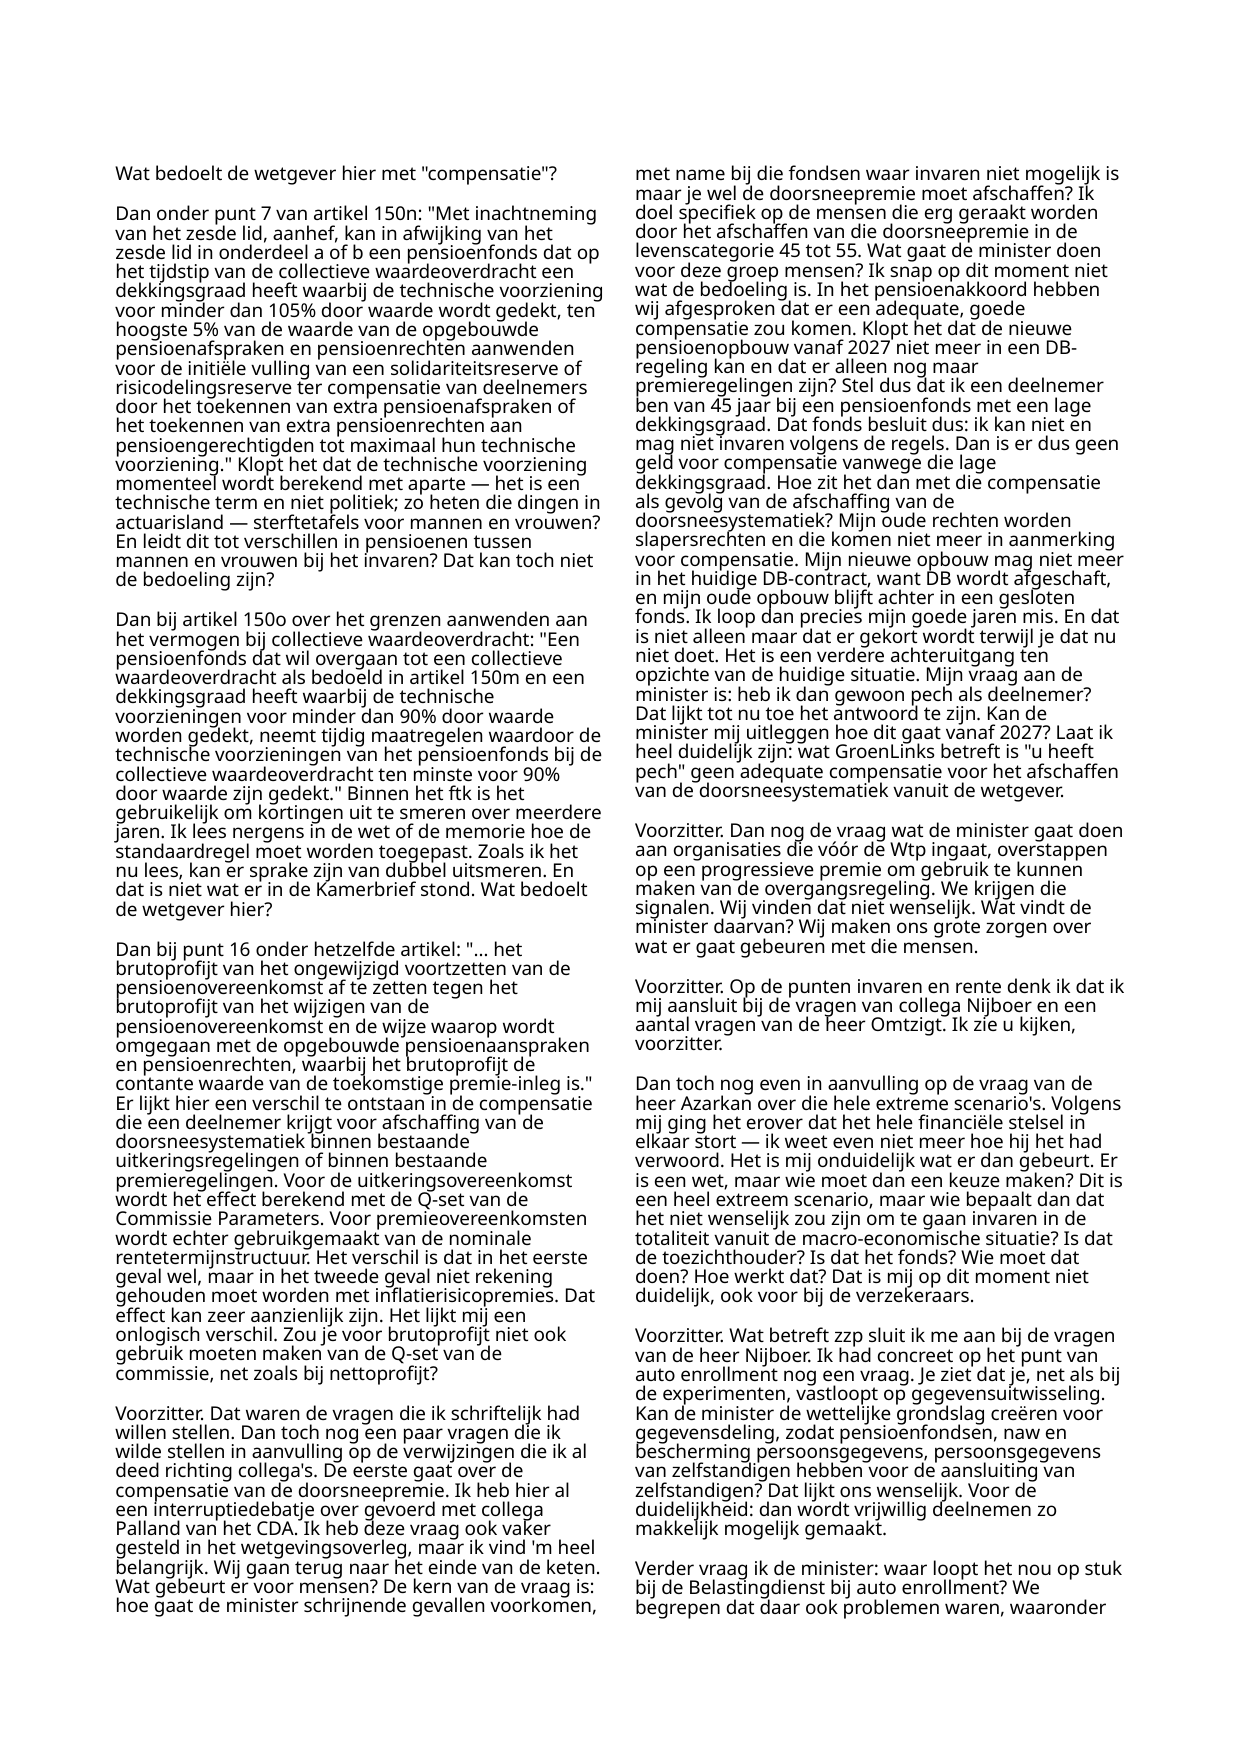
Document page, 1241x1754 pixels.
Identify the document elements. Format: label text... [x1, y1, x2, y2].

text Voorzitter. Dan nog de vraag wat de minister gaat doen aan organisaties die vóór de Wtp ingaat, overstappen op een progressieve premie om gebruik te kunnen maken van de overgangsregeling. We krijgen die signalen. Wij vinden dat niet wenselijk. Wat vindt de minister daarvan? Wij maken ons grote zorgen over wat er gaat gebeuren met die mensen. [635, 822, 1125, 957]
text Dan bij artikel 150o over het grenzen aanwenden aan het vermogen bij collectieve waardeoverdracht: "Een pensioenfonds dat wil overgaan tot een collectieve waardeoverdracht als bedoeld in artikel 150m en een dekkingsgraad heeft waarbij de technische voorzieningen voor minder dan 90% door waarde worden gedekt, neemt tijdig maatregelen waardoor de technische voorzieningen van het pensioenfonds bij de collectieve waardeoverdracht ten minste voor 90% door waarde zijn gedekt." Binnen het ftk is het gebruikelijk om kortingen uit te smeren over meerdere jaren. Ik lees nergens in de wet of de memorie hoe de standaardregel moet worden toegepast. Zoals ik het nu lees, kan er sprake zijn van dubbel uitsmeren. En dat is niet wat er in de Kamerbrief stond. Wat bedoelt de wetgever hier? [115, 611, 605, 920]
text Voorzitter. Dat waren de vragen die ik schriftelijk had willen stellen. Dan toch nog een paar vragen die ik wilde stellen in aanvulling op de verwijzingen die ik al deed richting collega's. De eerste gaat over de compensatie van de doorsneepremie. Ik heb hier al een interruptiedebatje over gevoerd met collega Palland van het CDA. Ik heb deze vraag ook vaker gesteld in het wetgevingsoverleg, maar ik vind 'm heel belangrijk. Wij gaan terug naar het einde van de keten. Wat gebeurt er voor mensen? De kern van de vraag is: hoe gaat de minister schrijnende gevallen voorkomen, [115, 1404, 605, 1616]
text Wat bedoelt de wetgever hier met "compensatie"? [115, 165, 605, 184]
text Voorzitter. Op de punten invaren en rente denk ik dat ik mij aansluit bij de vragen van collega Nijboer en een aantal vragen van de heer Omtzigt. Ik zie u kijken, voorzitter. [635, 978, 1125, 1055]
text Verder vraag ik de minister: waar loopt het nou op stuk bij de Belastingdienst bij auto enrollment? We begrepen dat daar ook problemen waren, waaronder [635, 1560, 1125, 1618]
text Dan onder punt 7 van artikel 150n: "Met inachtneming van het zesde lid, aanhef, kan in afwijking van het zesde lid in onderdeel a of b een pensioenfonds dat op het tijdstip van de collectieve waardeoverdracht een dekkingsgraad heeft waarbij de technische voorziening voor minder dan 105% door waarde wordt gedekt, ten hoogste 5% van de waarde van de opgebouwde pensioenafspraken en pensioenrechten aanwenden voor de initiële vulling van een solidariteitsreserve of risicodelingsreserve ter compensatie van deelnemers door het toekennen van extra pensioenafspraken of het toekennen van extra pensioenrechten aan pensioengerechtigden tot maximaal hun technische voorziening." Klopt het dat de technische voorziening momenteel wordt berekend met aparte — het is een technische term en niet politiek; zo heten die dingen in actuarisland — sterftetafels voor mannen en vrouwen? En leidt dit tot verschillen in pensioenen tussen mannen en vrouwen bij het invaren? Dat kan toch niet de bedoeling zijn? [115, 205, 605, 591]
text Voorzitter. Wat betreft zzp sluit ik me aan bij de vragen van de heer Nijboer. Ik had concreet op het punt van auto enrollment nog een vraag. Je ziet dat je, net als bij de experimenten, vastloopt op gegevensuitwisseling. Kan de minister de wettelijke grondslag creëren voor gegevensdeling, zodat pensioenfondsen, naw en bescherming persoonsgegevens, persoonsgegevens van zelfstandigen hebben voor de aansluiting van zelfstandigen? Dat lijkt ons wenselijk. Voor de duidelijkheid: dan wordt vrijwillig deelnemen zo makkelijk mogelijk gemaakt. [635, 1327, 1125, 1539]
text met name bij die fondsen waar invaren niet mogelijk is maar je wel de doorsneepremie moet afschaffen? Ik doel specifiek op de mensen die erg geraakt worden door het afschaffen van die doorsneepremie in de levenscategorie 45 tot 55. Wat gaat de minister doen voor deze groep mensen? Ik snap op dit moment niet wat de bedoeling is. In het pensioenakkoord hebben wij afgesproken dat er een adequate, goede compensatie zou komen. Klopt het dat de nieuwe pensioenopbouw vanaf 2027 niet meer in een DB-regeling kan en dat er alleen nog maar premieregelingen zijn? Stel dus dat ik een deelnemer ben van 45 jaar bij een pensioenfonds met een lage dekkingsgraad. Dat fonds besluit dus: ik kan niet en mag niet invaren volgens de regels. Dan is er dus geen geld voor compensatie vanwege die lage dekkingsgraad. Hoe zit het dan met die compensatie als gevolg van de afschaffing van de doorsneesystematiek? Mijn oude rechten worden slapersrechten en die komen niet meer in aanmerking voor compensatie. Mijn nieuwe opbouw mag niet meer in het huidige DB-contract, want DB wordt afgeschaft, en mijn oude opbouw blijft achter in een gesloten fonds. Ik loop dan precies mijn goede jaren mis. En dat is niet alleen maar dat er gekort wordt terwijl je dat nu niet doet. Het is een verdere achteruitgang ten opzichte van de huidige situatie. Mijn vraag aan de minister is: heb ik dan gewoon pech als deelnemer? Dat lijkt tot nu toe het antwoord te zijn. Kan de minister mij uitleggen hoe dit gaat vanaf 2027? Laat ik heel duidelijk zijn: wat GroenLinks betreft is "u heeft pech" geen adequate compensatie voor het afschaffen van de doorsneesystematiek vanuit de wetgever. [635, 165, 1125, 801]
text Dan bij punt 16 onder hetzelfde artikel: "… het brutoprofijt van het ongewijzigd voortzetten van de pensioenovereenkomst af te zetten tegen het brutoprofijt van het wijzigen van de pensioenovereenkomst en de wijze waarop wordt omgegaan met de opgebouwde pensioenaanspraken en pensioenrechten, waarbij het brutoprofijt de contante waarde van de toekomstige premie-inleg is." Er lijkt hier een verschil te ontstaan in de compensatie die een deelnemer krijgt voor afschaffing van de doorsneesystematiek binnen bestaande uitkeringsregelingen of binnen bestaande premieregelingen. Voor de uitkeringsovereenkomst wordt het effect berekend met de Q-set van de Commissie Parameters. Voor premieovereenkomsten wordt echter gebruikgemaakt van de nominale rentetermijnstructuur. Het verschil is dat in het eerste geval wel, maar in het tweede geval niet rekening gehouden moet worden met inflatierisicopremies. Dat effect kan zeer aanzienlijk zijn. Het lijkt mij een onlogisch verschil. Zou je voor brutoprofijt niet ook gebruik moeten maken van de Q-set van de commissie, net zoals bij nettoprofijt? [115, 941, 605, 1384]
text Dan toch nog even in aanvulling op de vraag van de heer Azarkan over die hele extreme scenario's. Volgens mij ging het erover dat het hele financiële stelsel in elkaar stort — ik weet even niet meer hoe hij het had verwoord. Het is mij onduidelijk wat er dan gebeurt. Er is een wet, maar wie moet dan een keuze maken? Dit is een heel extreem scenario, maar wie bepaalt dan dat het niet wenselijk zou zijn om te gaan invaren in de totaliteit vanuit de macro-economische situatie? Is dat de toezichthouder? Is dat het fonds? Wie moet dat doen? Hoe werkt dat? Dat is mij op dit moment niet duidelijk, ook voor bij de verzekeraars. [635, 1075, 1125, 1307]
